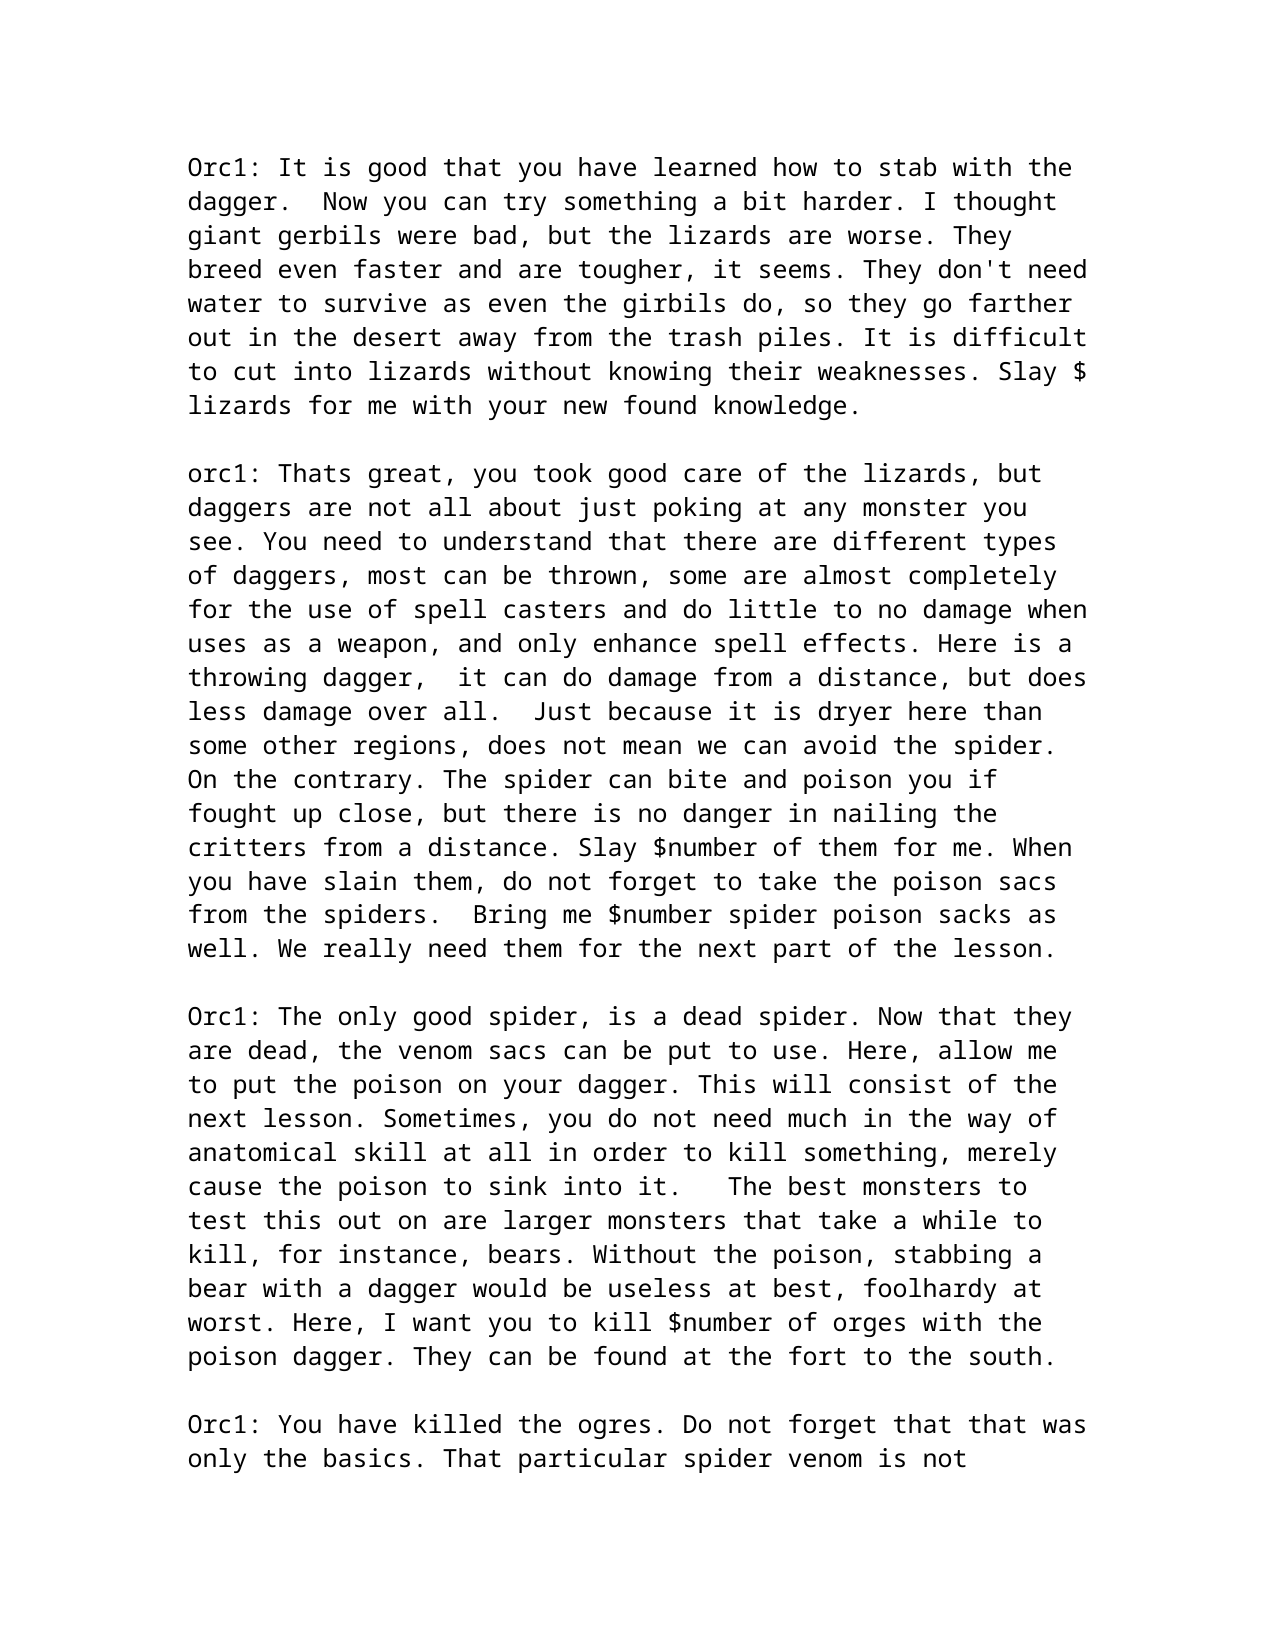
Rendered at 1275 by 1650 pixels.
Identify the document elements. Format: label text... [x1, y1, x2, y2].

text Orc1: You have killed the ogres. Do not forget that that was only the basics. That particular spider venom is not [187, 1406, 1087, 1474]
text orc1: Thats great, you took good care of the lizards, but daggers are not all about just poking at any monster you see. You need to understand that there are different types of daggers, most can be thrown, some are almost completely for the use of spell casters and do little to no damage when uses as a weapon, and only enhance spell effects. Here is a throwing dagger, it can do damage from a distance, but does less damage over all. Just because it is dryer here than some other regions, does not mean we can avoid the spider. On the contrary. The spider can bite and poison you if fought up close, but there is no danger in nailing the critters from a distance. Slay $number of them for me. When you have slain them, do not forget to take the poison sacs from the spiders. Bring me $number spider poison sacks as well. We really need them for the next part of the lesson. [187, 456, 1087, 965]
text Orc1: The only good spider, is a dead spider. Now that they are dead, the venom sacs can be put to use. Here, allow me to put the poison on your dagger. This will consist of the next lesson. Sometimes, you do not need much in the way of anatomical skill at all in order to kill something, merely cause the poison to sink into it. The best monsters to test this out on are larger monsters that take a while to kill, for instance, bears. Without the poison, stabbing a bear with a dagger would be useless at best, foolhardy at worst. Here, I want you to kill $number of orges with the poison dagger. They can be found at the fort to the south. [187, 999, 1087, 1372]
text Orc1: It is good that you have learned how to stab with the dagger. Now you can try something a bit harder. I thought giant gerbils were bad, but the lizards are worse. They breed even faster and are tougher, it seems. They don't need water to survive as even the girbils do, so they go farther out in the desert away from the trash piles. It is difficult to cut into lizards without knowing their weaknesses. Slay $ lizards for me with your new found knowledge. [187, 150, 1087, 422]
